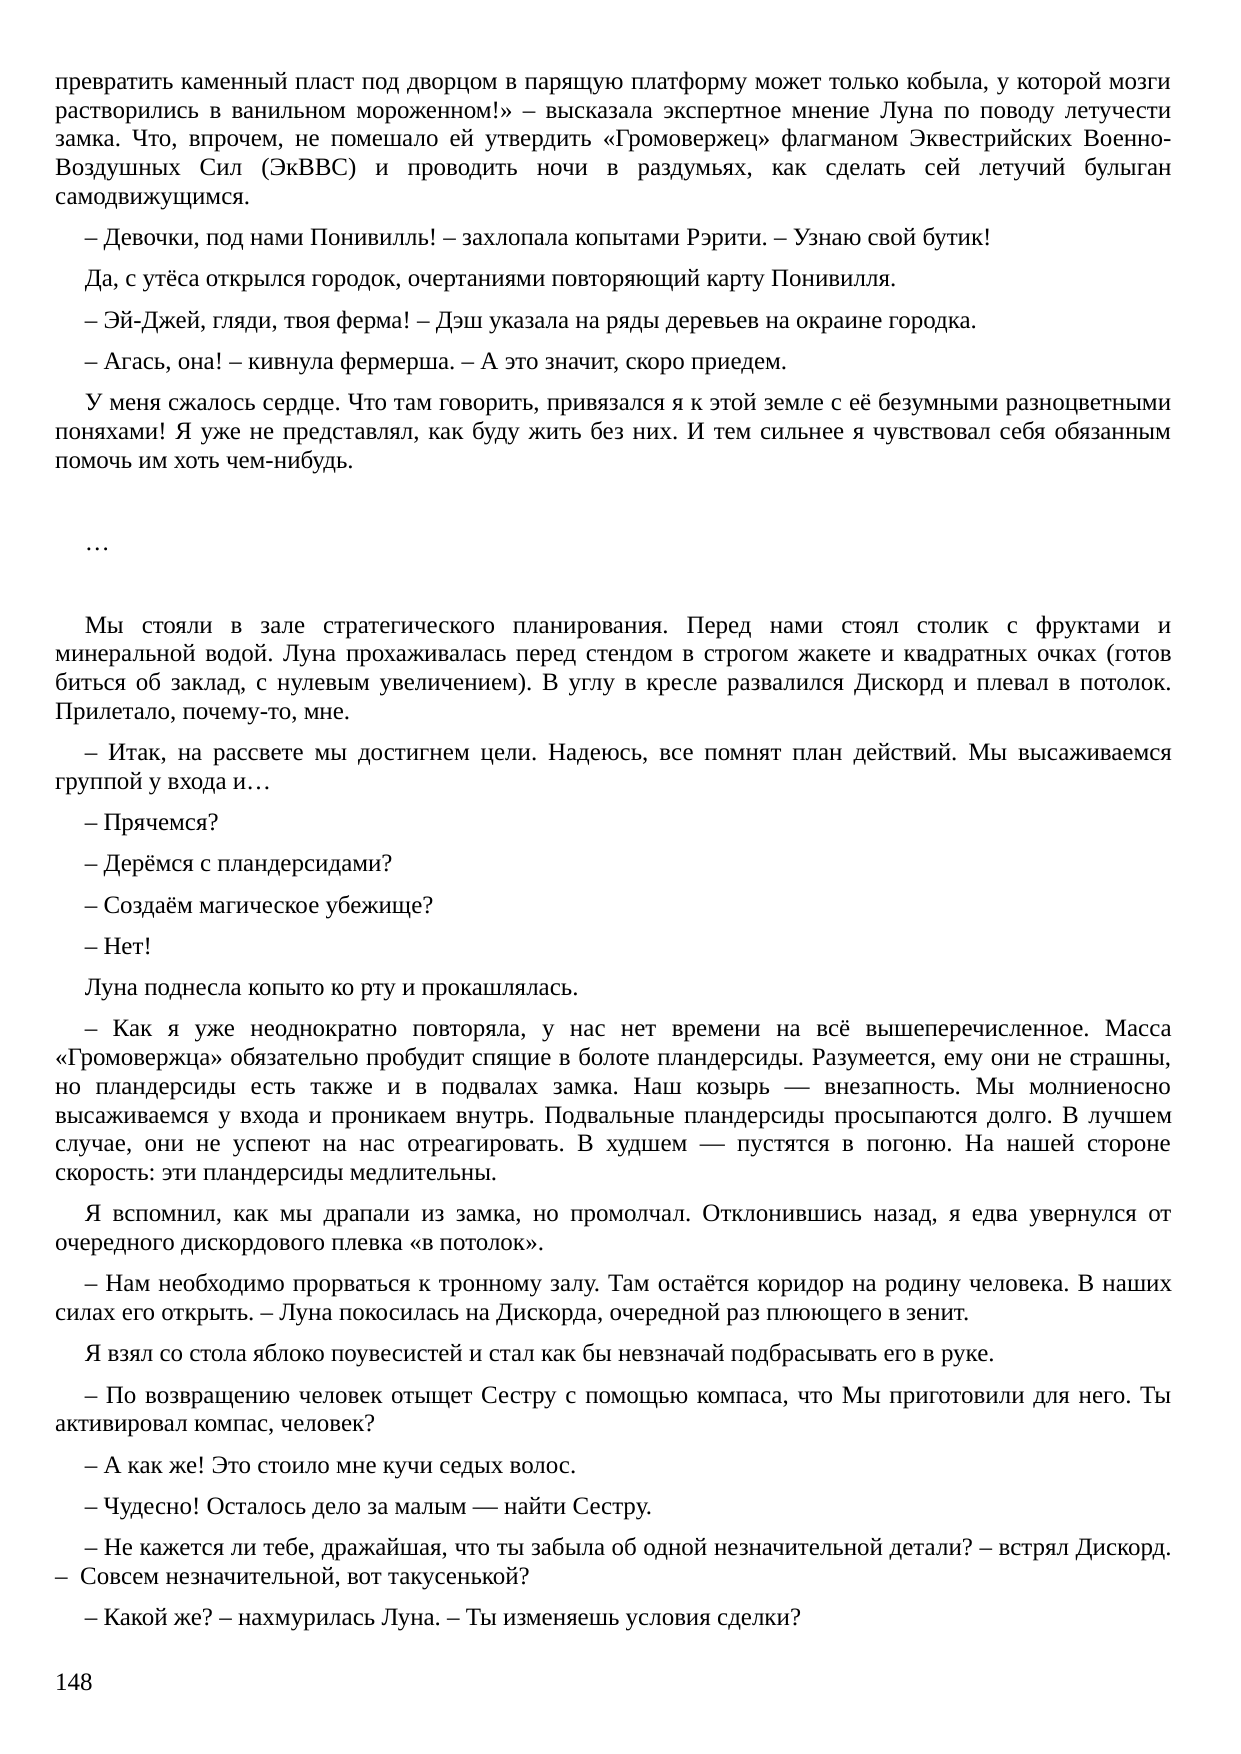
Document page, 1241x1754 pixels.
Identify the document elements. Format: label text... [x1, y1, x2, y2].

text – Девочки, под нами Понивилль! – захлопала копытами Рэрити. – Узнаю свой бутик! [55, 222, 1173, 251]
text – По возвращению человек отыщет Сестру с помощью компаса, что Мы приготовили для него. Ты активировал компас, человек? [55, 1380, 1173, 1437]
text Я взял со стола яблоко поувесистей и стал как бы невзначай подбрасывать его в руке. [55, 1338, 1173, 1367]
text – Как я уже неоднократно повторяла, у нас нет времени на всё вышеперечисленное. Масса «Громовержца» обязательно пробудит спящие в болоте пландерсиды. Разумеется, ему они не страшны, но пландерсиды есть также и в подвалах замка. Наш козырь — внезапность. Мы молниеносно высаживаемся у входа и проникаем внутрь. Подвальные пландерсиды просыпаются долго. В лучшем случае, они не успеют на нас отреагировать. В худшем — пустятся в погоню. На нашей стороне скорость: эти пландерсиды медлительны. [55, 1013, 1173, 1186]
text – Нет! [55, 931, 1173, 960]
text – Не кажется ли тебе, дражайшая, что ты забыла об одной незначительной детали? – встрял Дискорд. – Совсем незначительной, вот такусенькой? [55, 1532, 1173, 1590]
text – А как же! Это стоило мне кучи седых волос. [55, 1450, 1173, 1478]
text – Прячемся? [55, 807, 1173, 836]
text Я вспомнил, как мы драпали из замка, но промолчал. Отклонившись назад, я едва увернулся от очередного дискордового плевка «в потолок». [55, 1198, 1173, 1256]
text – Агась, она! – кивнула фермерша. – А это значит, скоро приедем. [55, 346, 1173, 375]
text – Итак, на рассвете мы достигнем цели. Надеюсь, все помнят план действий. Мы высаживаемся группой у входа и… [55, 737, 1173, 795]
text превратить каменный пласт под дворцом в парящую платформу может только кобыла, у которой мозги растворились в ванильном мороженном!» – высказала экспертное мнение Луна по поводу летучести замка. Что, впрочем, не помешало ей утвердить «Громовержец» флагманом Эквестрийских Военно-Воздушных Сил (ЭкВВС) и проводить ночи в раздумьях, как сделать сей летучий булыган самодвижущимся. [55, 66, 1173, 210]
text Луна поднесла копыто ко рту и прокашлялась. [55, 972, 1173, 1001]
text – Дерёмся с пландерсидами? [55, 848, 1173, 877]
text … [55, 527, 1173, 556]
text – Эй-Джей, гляди, твоя ферма! – Дэш указала на ряды деревьев на окраине городка. [55, 305, 1173, 333]
text Да, с утёса открылся городок, очертаниями повторяющий карту Понивилля. [55, 263, 1173, 292]
text – Чудесно! Осталось дело за малым — найти Сестру. [55, 1491, 1173, 1520]
text – Нам необходимо прорваться к тронному залу. Там остаётся коридор на родину человека. В наших силах его открыть. – Луна покосилась на Дискорда, очередной раз плюющего в зенит. [55, 1268, 1173, 1326]
text У меня сжалось сердце. Что там говорить, привязался я к этой земле с её безумными разноцветными поняхами! Я уже не представлял, как буду жить без них. И тем сильнее я чувствовал себя обязанным помочь им хоть чем-нибудь. [55, 387, 1173, 473]
text Мы стояли в зале стратегического планирования. Перед нами стоял столик с фруктами и минеральной водой. Луна прохаживалась перед стендом в строгом жакете и квадратных очках (готов биться об заклад, с нулевым увеличением). В углу в кресле развалился Дискорд и плевал в потолок. Прилетало, почему-то, мне. [55, 610, 1173, 725]
text – Создаём магическое убежище? [55, 890, 1173, 918]
text – Какой же? – нахмурилась Луна. – Ты изменяешь условия сделки? [55, 1602, 1173, 1631]
